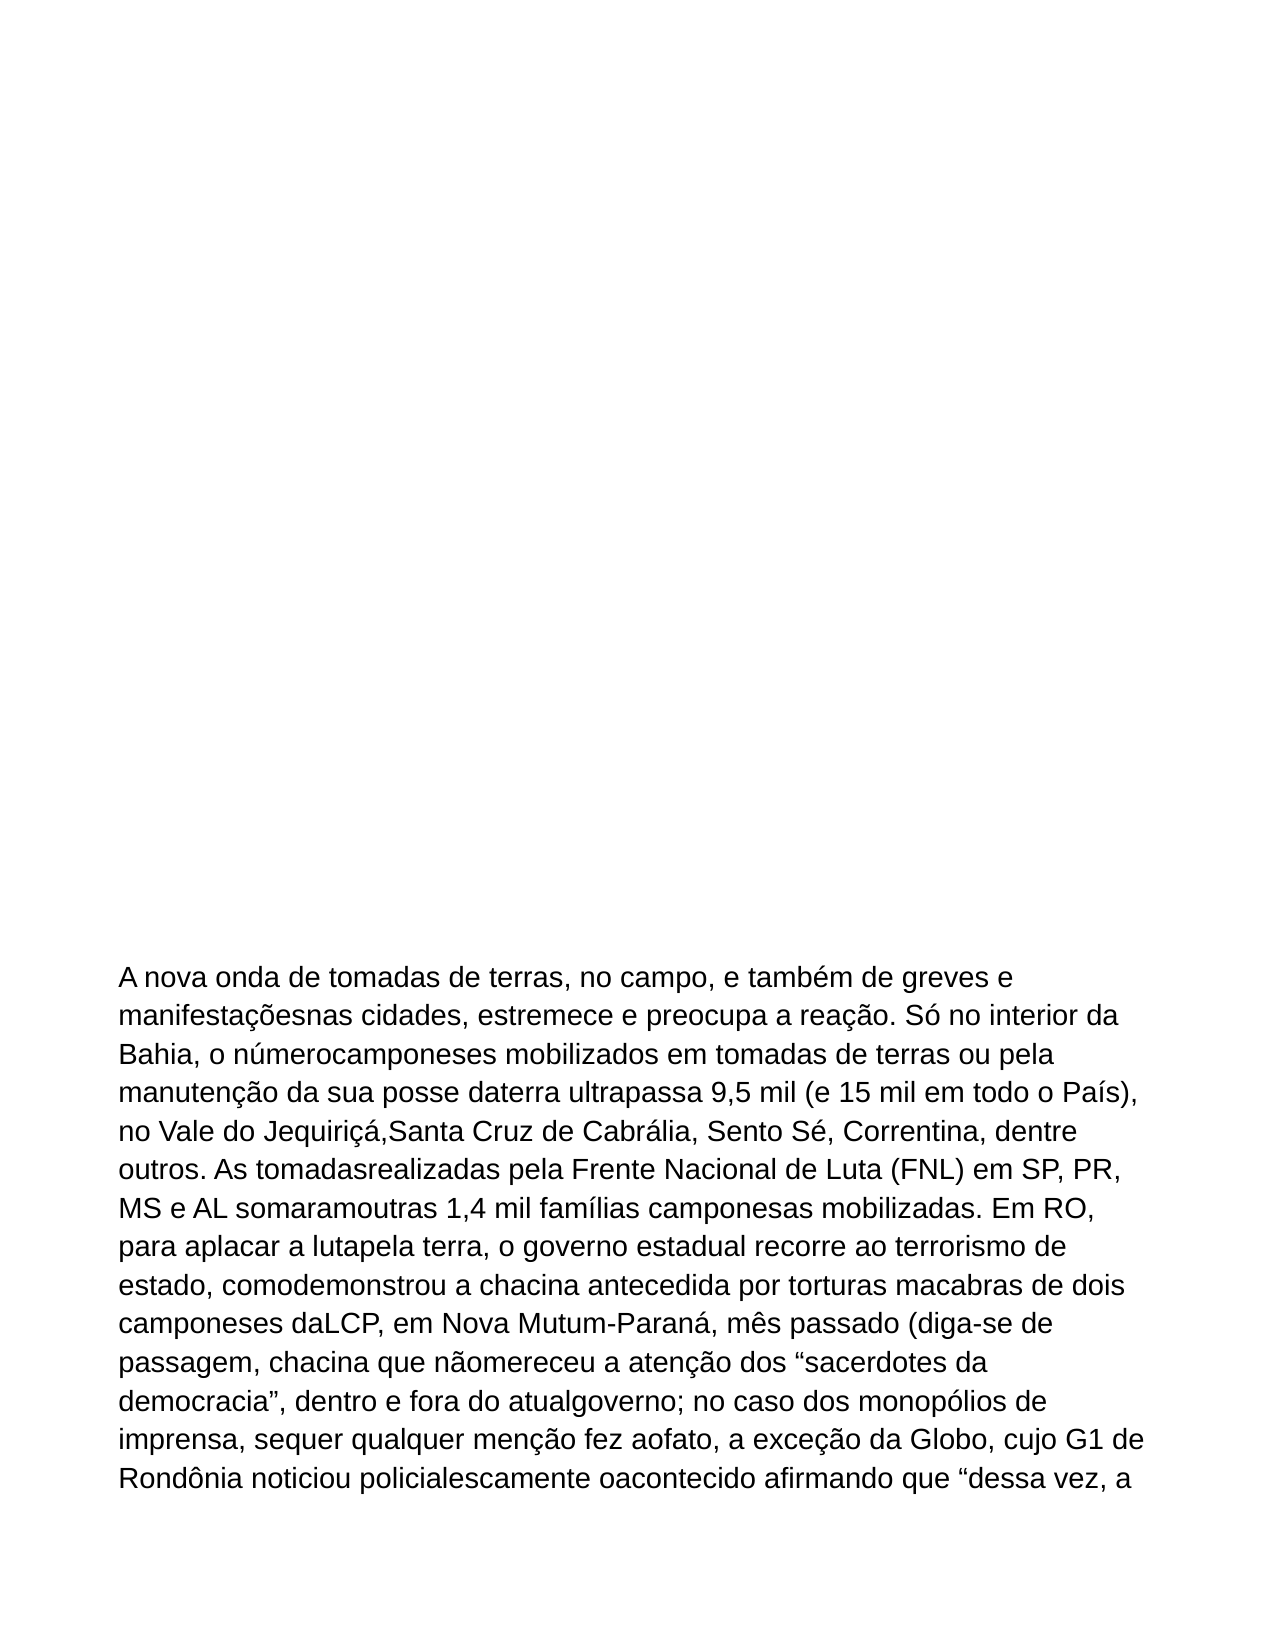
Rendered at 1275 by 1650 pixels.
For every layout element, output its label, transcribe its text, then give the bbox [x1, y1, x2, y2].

text A nova onda de tomadas de terras, no campo, e também de greves e manifestaçõesnas cidades, estremece e preocupa a reação. Só no interior da Bahia, o númerocamponeses mobilizados em tomadas de terras ou pela manutenção da sua posse daterra ultrapassa 9,5 mil (e 15 mil em todo o País), no Vale do Jequiriçá,Santa Cruz de Cabrália, Sento Sé, Correntina, dentre outros. As tomadasrealizadas pela Frente Nacional de Luta (FNL) em SP, PR, MS e AL somaramoutras 1,4 mil famílias camponesas mobilizadas. Em RO, para aplacar a lutapela terra, o governo estadual recorre ao terrorismo de estado, comodemonstrou a chacina antecedida por torturas macabras de dois camponeses daLCP, em Nova Mutum-Paraná, mês passado (diga-se de passagem, chacina que nãomereceu a atenção dos “sacerdotes da democracia”, dentro e fora do atualgoverno; no caso dos monopólios de imprensa, sequer qualquer menção fez aofato, a exceção da Globo, cujo G1 de Rondônia noticiou policialescamente oacontecido afirmando que “dessa vez, a [118, 960, 1157, 1494]
